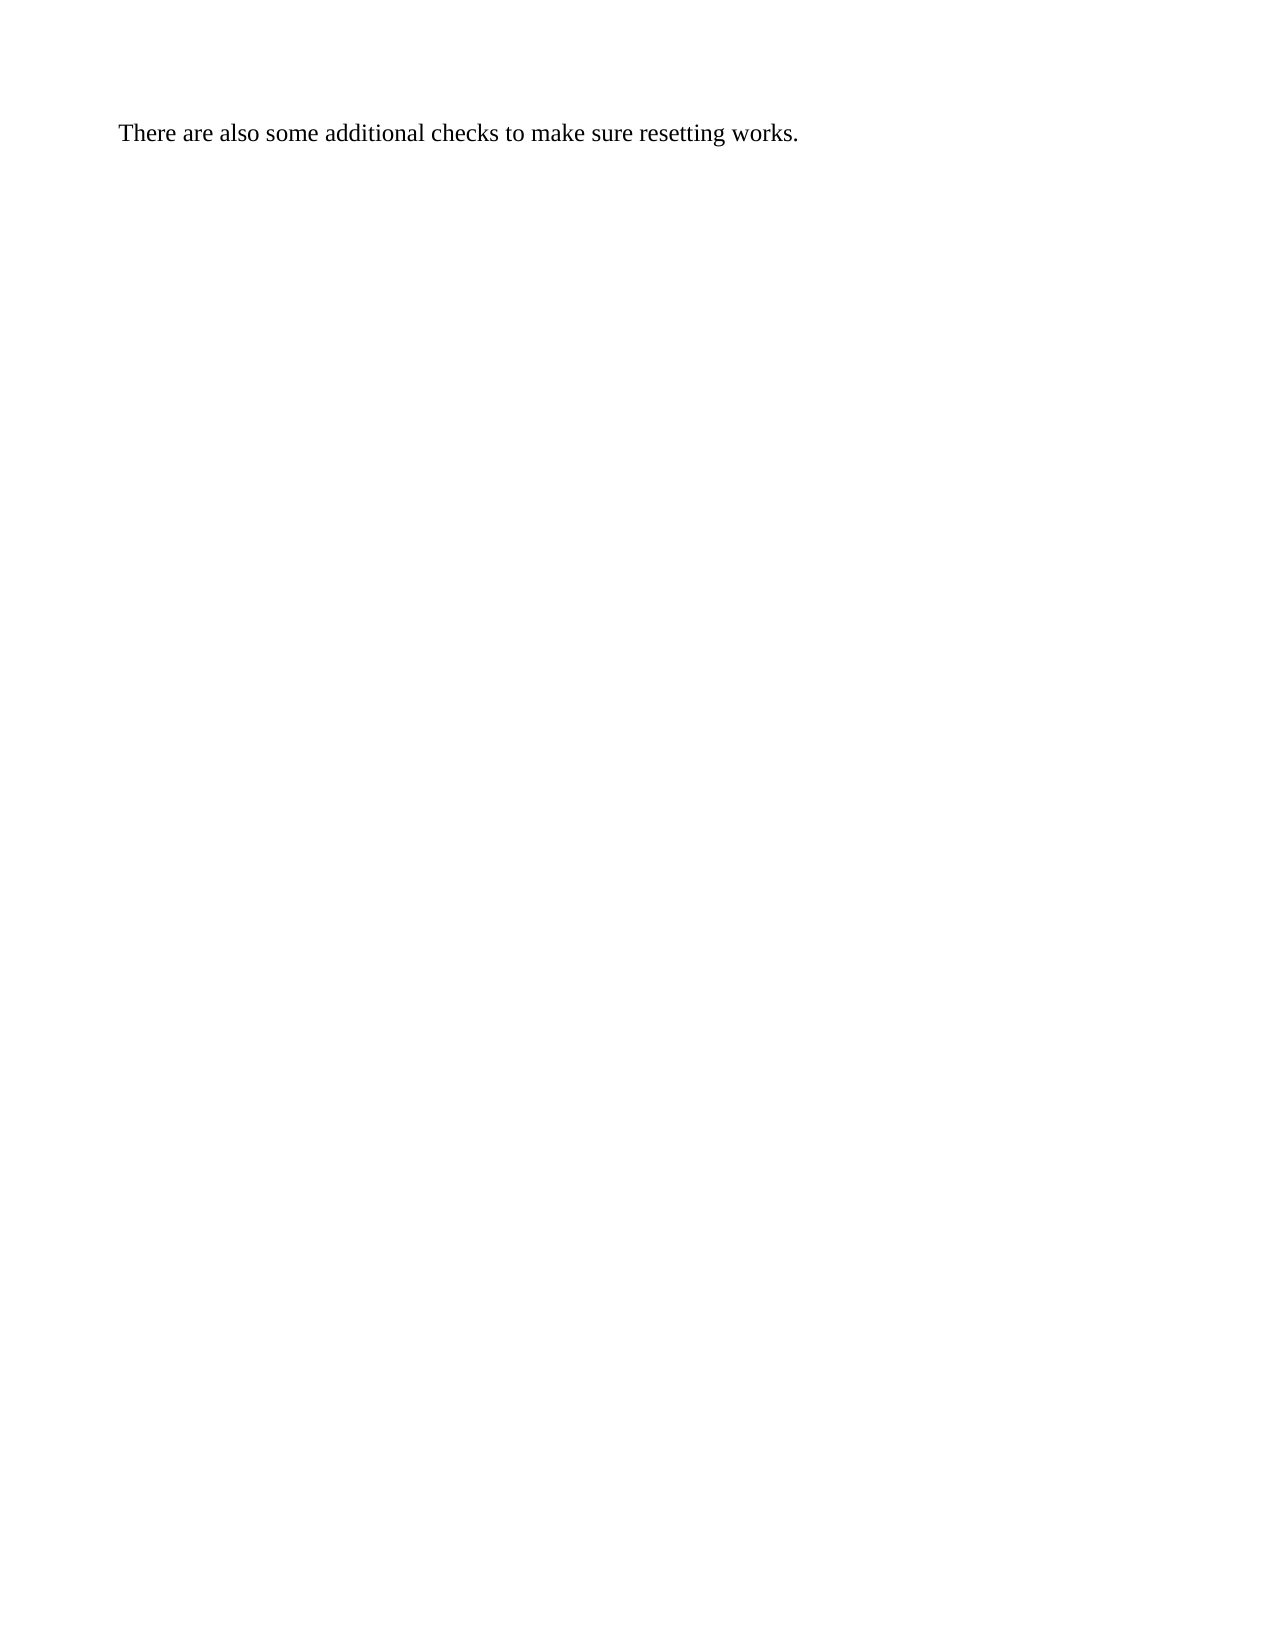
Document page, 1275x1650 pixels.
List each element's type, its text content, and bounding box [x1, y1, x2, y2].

text There are also some additional checks to make sure resetting works. [118, 118, 1157, 147]
